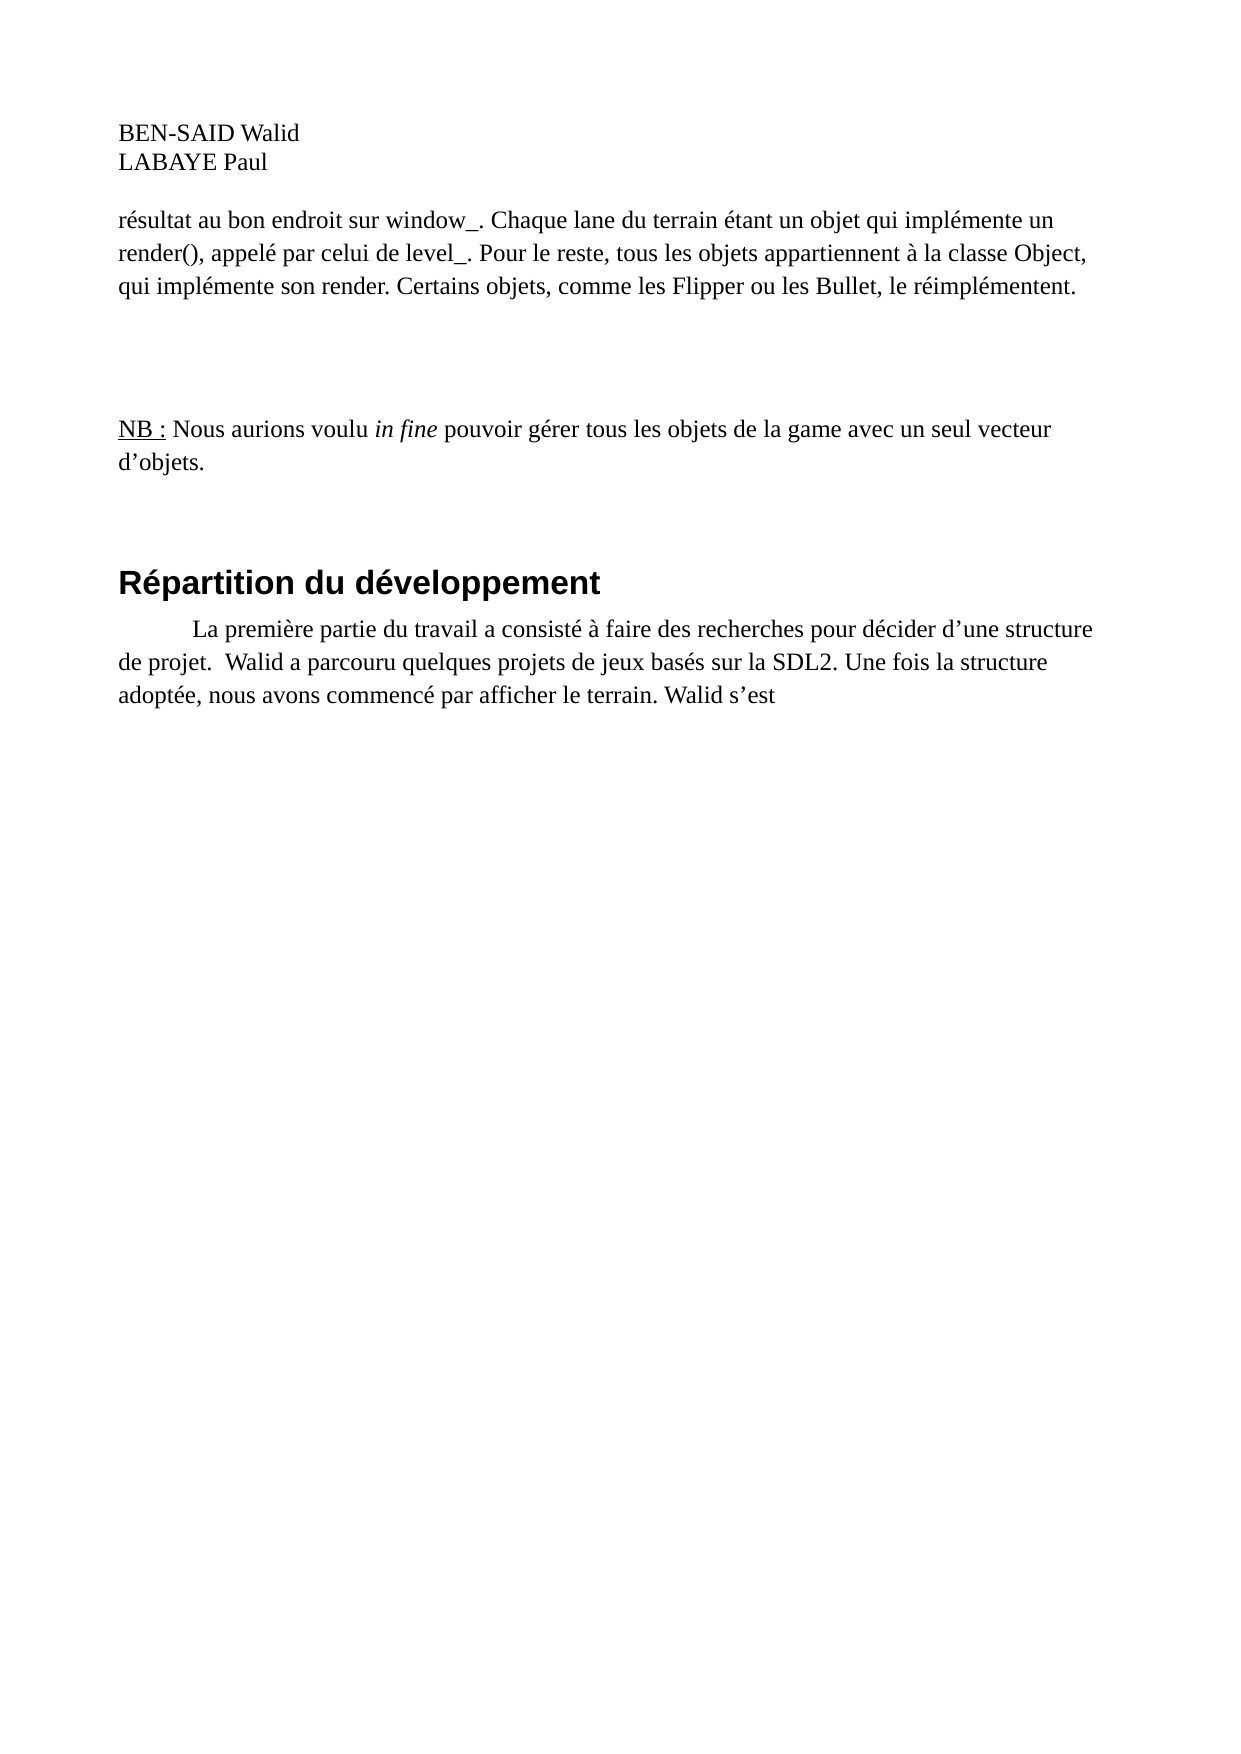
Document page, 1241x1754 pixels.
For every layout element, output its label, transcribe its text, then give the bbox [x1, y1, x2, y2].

subtitle Répartition du développement [118, 563, 1122, 602]
text La première partie du travail a consisté à faire des recherches pour décider d’une structure de projet. Walid a parcouru quelques projets de jeux basés sur la SDL2. Une fois la structure adoptée, nous avons commencé par afficher le terrain. Walid s’est [118, 614, 1122, 709]
text NB : Nous aurions voulu in fine pouvoir gérer tous les objets de la game avec un seul vecteur d’objets. [118, 414, 1122, 476]
text résultat au bon endroit sur window_. Chaque lane du terrain étant un objet qui implémente un render(), appelé par celui de level_. Pour le reste, tous les objets appartiennent à la classe Object, qui implémente son render. Certains objets, comme les Flipper ou les Bullet, le réimplémentent. [118, 205, 1122, 300]
